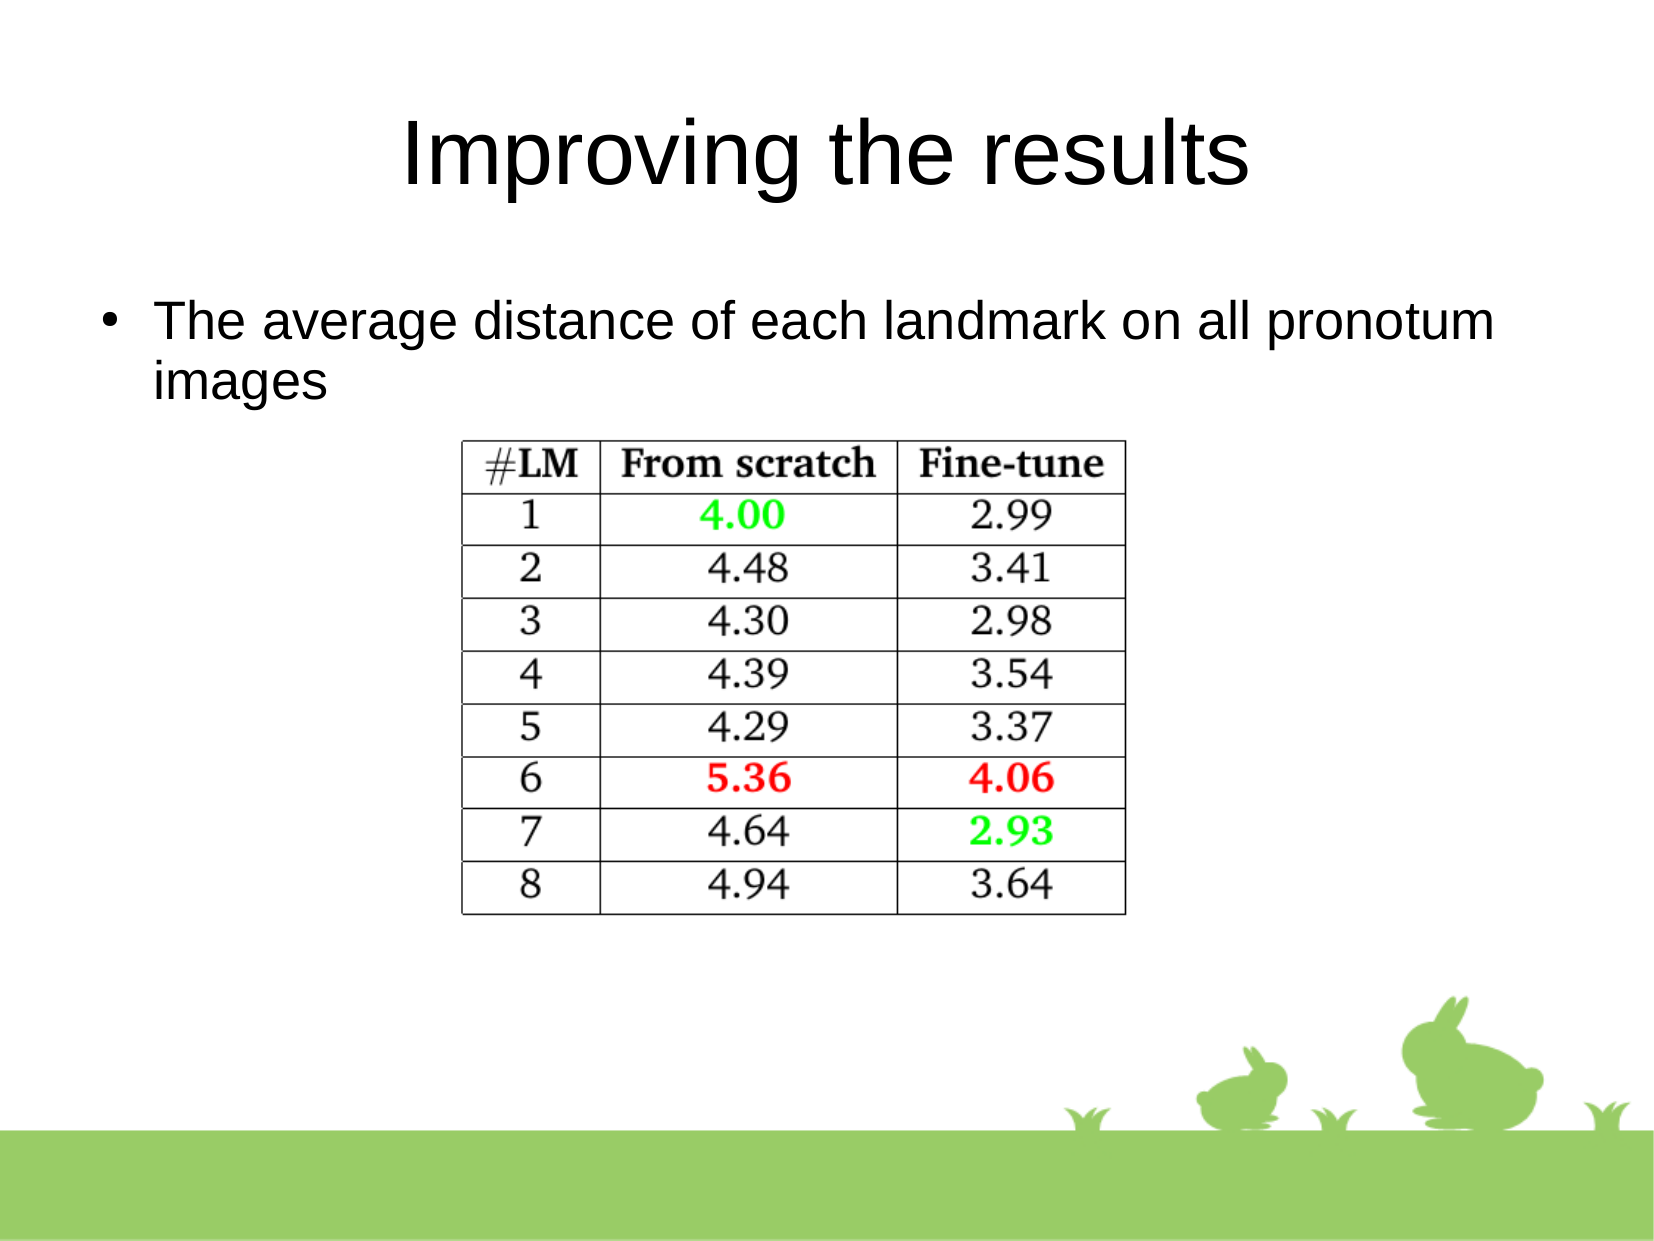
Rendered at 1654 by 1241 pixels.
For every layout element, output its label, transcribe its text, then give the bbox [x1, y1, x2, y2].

list The average distance of each landmark on all pronotum images [82, 290, 1571, 1010]
title Improving the results [82, 49, 1571, 257]
picture [0, 0, 1654, 1241]
